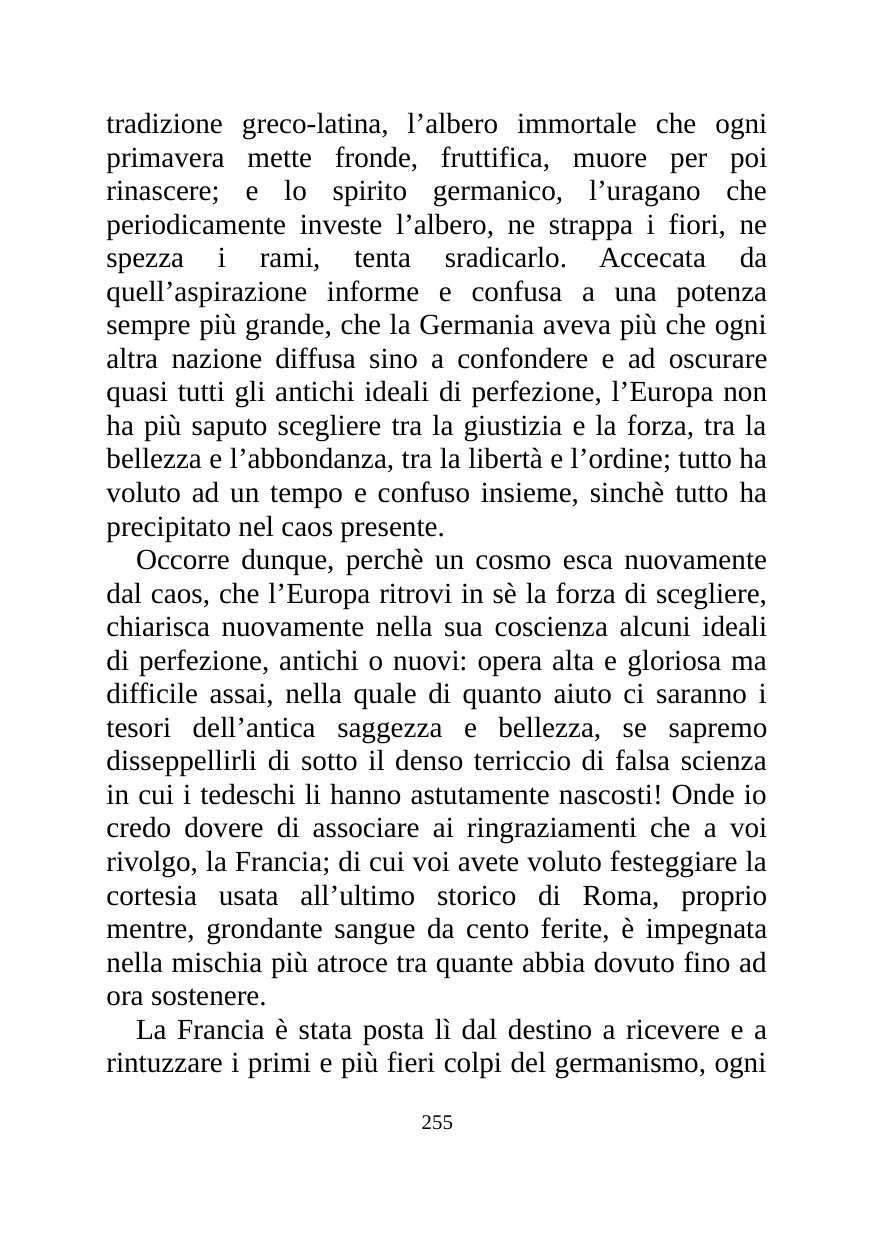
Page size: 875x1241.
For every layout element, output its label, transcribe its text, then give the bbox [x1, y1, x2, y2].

text tradizione greco-latina, l’albero immortale che ogni primavera mette fronde, fruttifica, muore per poi rinascere; e lo spirito germanico, l’uragano che periodicamente investe l’albero, ne strappa i fiori, ne spezza i rami, tenta sradicarlo. Accecata da quell’aspirazione informe e confusa a una potenza sempre più grande, che la Germania aveva più che ogni altra nazione diffusa sino a confondere e ad oscurare quasi tutti gli antichi ideali di perfezione, l’Europa non ha più saputo scegliere tra la giustizia e la forza, tra la bellezza e l’abbondanza, tra la libertà e l’ordine; tutto ha voluto ad un tempo e confuso insieme, sinchè tutto ha precipitato nel caos presente. [106, 106, 768, 542]
text Occorre dunque, perchè un cosmo esca nuovamente dal caos, che l’Europa ritrovi in sè la forza di scegliere, chiarisca nuovamente nella sua coscienza alcuni ideali di perfezione, antichi o nuovi: opera alta e gloriosa ma difficile assai, nella quale di quanto aiuto ci saranno i tesori dell’antica saggezza e bellezza, se sapremo disseppellirli di sotto il denso terriccio di falsa scienza in cui i tedeschi li hanno astutamente nascosti! Onde io credo dovere di associare ai ringraziamenti che a voi rivolgo, la Francia; di cui voi avete voluto festeggiare la cortesia usata all’ultimo storico di Roma, proprio mentre, grondante sangue da cento ferite, è impegnata nella mischia più atroce tra quante abbia dovuto fino ad ora sostenere. [106, 542, 768, 1012]
text La Francia è stata posta lì dal destino a ricevere e a rintuzzare i primi e più fieri colpi del germanismo, ogni [106, 1012, 768, 1079]
